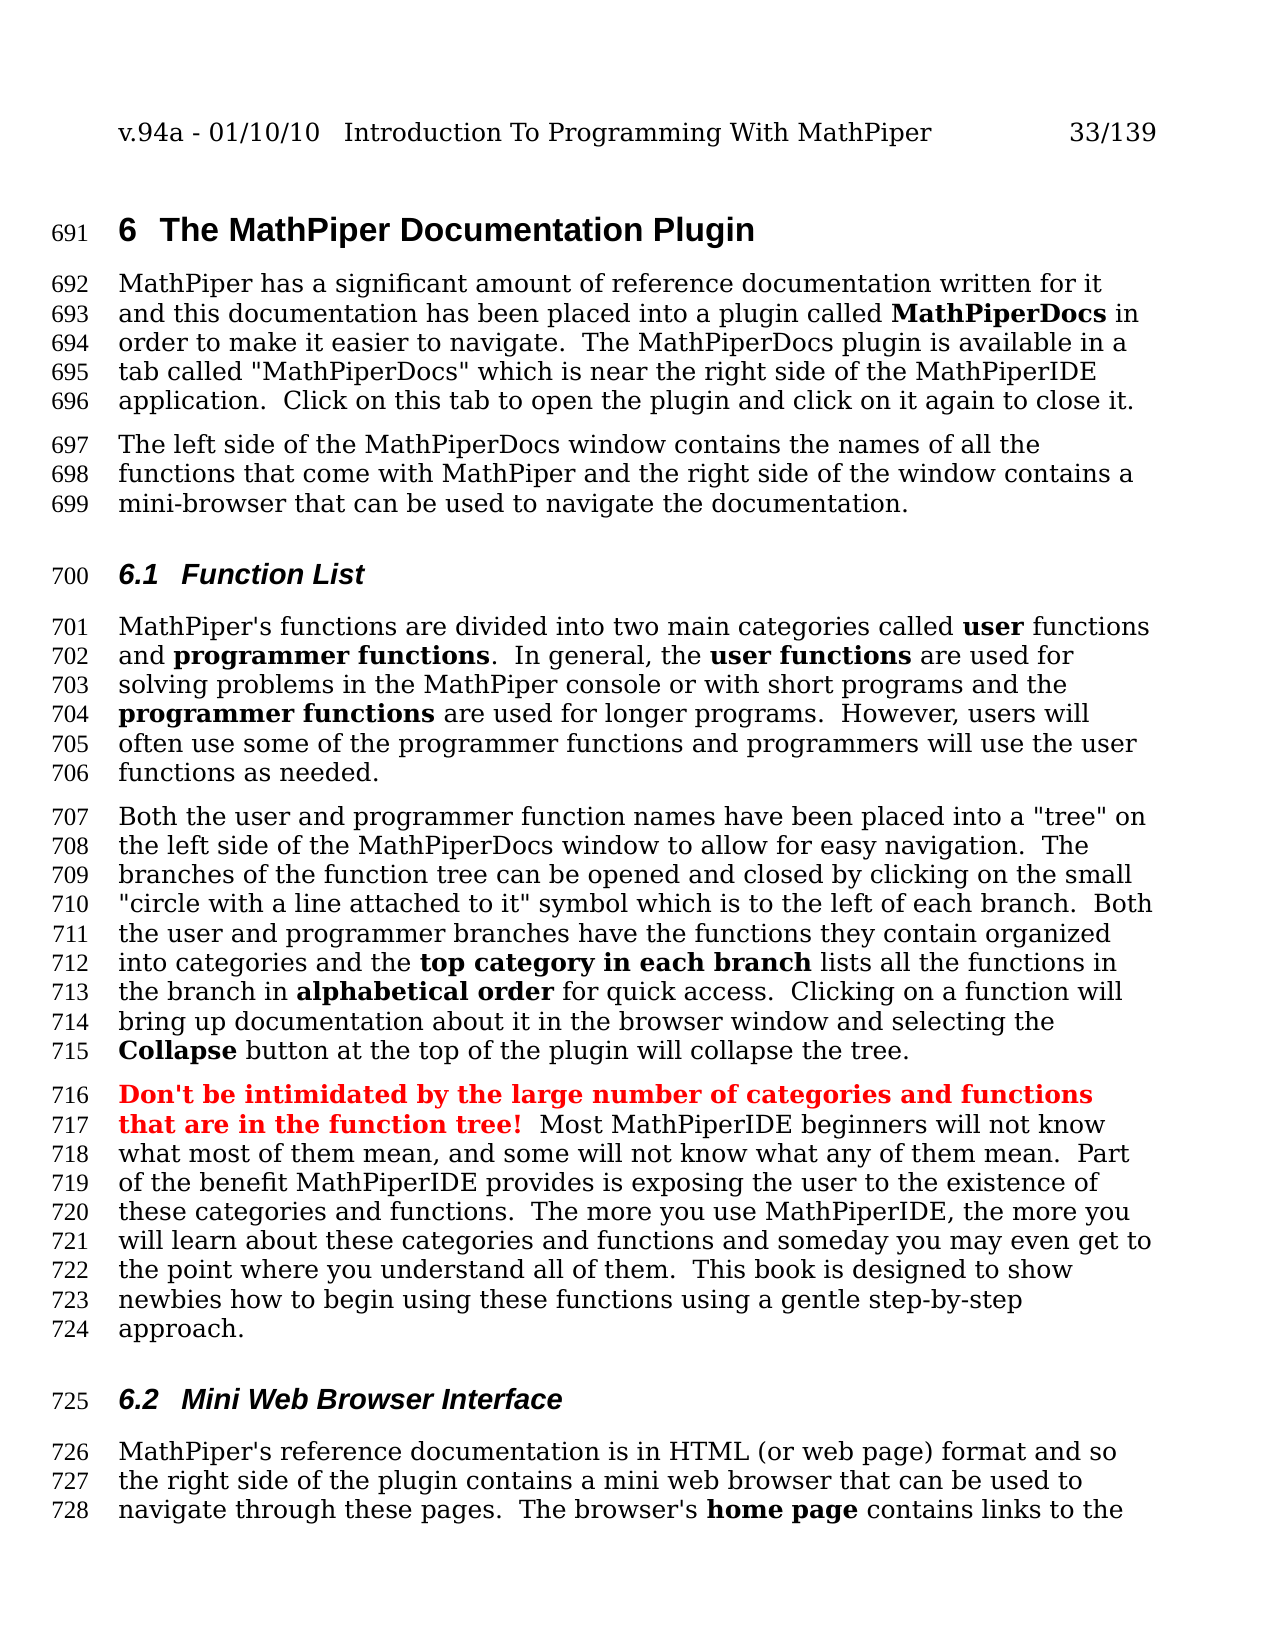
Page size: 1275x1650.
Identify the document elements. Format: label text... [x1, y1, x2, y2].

text The left side of the MathPiperDocs window contains the names of all the functions that come with MathPiper and the right side of the window contains a mini-browser that can be used to navigate the documentation. [118, 430, 1157, 518]
text Don't be intimidated by the large number of categories and functions that are in the function tree! Most MathPiperIDE beginners will not know what most of them mean, and some will not know what any of them mean. Part of the benefit MathPiperIDE provides is exposing the user to the existence of these categories and functions. The more you use MathPiperIDE, the more you will learn about these categories and functions and someday you may even get to the point where you understand all of them. This book is designed to show newbies how to begin using these functions using a gentle step-by-step approach. [118, 1080, 1157, 1343]
subtitle Mini Web Browser Interface [118, 1382, 1157, 1416]
text MathPiper's functions are divided into two main categories called user functions and programmer functions. In general, the user functions are used for solving problems in the MathPiper console or with short programs and the programmer functions are used for longer programs. However, users will often use some of the programmer functions and programmers will use the user functions as needed. [118, 611, 1157, 787]
text MathPiper has a significant amount of reference documentation written for it and this documentation has been placed into a plugin called MathPiperDocs in order to make it easier to navigate. The MathPiperDocs plugin is available in a tab called "MathPiperDocs" which is near the right side of the MathPiperIDE application. Click on this tab to open the plugin and click on it again to close it. [118, 269, 1157, 415]
subtitle Function List [118, 557, 1157, 591]
text Both the user and programmer function names have been placed into a "tree" on the left side of the MathPiperDocs window to allow for easy navigation. The branches of the function tree can be opened and closed by clicking on the small "circle with a line attached to it" symbol which is to the left of each branch. Both the user and programmer branches have the functions they contain organized into categories and the top category in each branch lists all the functions in the branch in alphabetical order for quick access. Clicking on a function will bring up documentation about it in the browser window and selecting the Collapse button at the top of the plugin will collapse the tree. [118, 802, 1157, 1065]
subtitle The MathPiper Documentation Plugin [118, 210, 1157, 248]
text MathPiper's reference documentation is in HTML (or web page) format and so the right side of the plugin contains a mini web browser that can be used to navigate through these pages. The browser's home page contains links to the [118, 1437, 1157, 1524]
